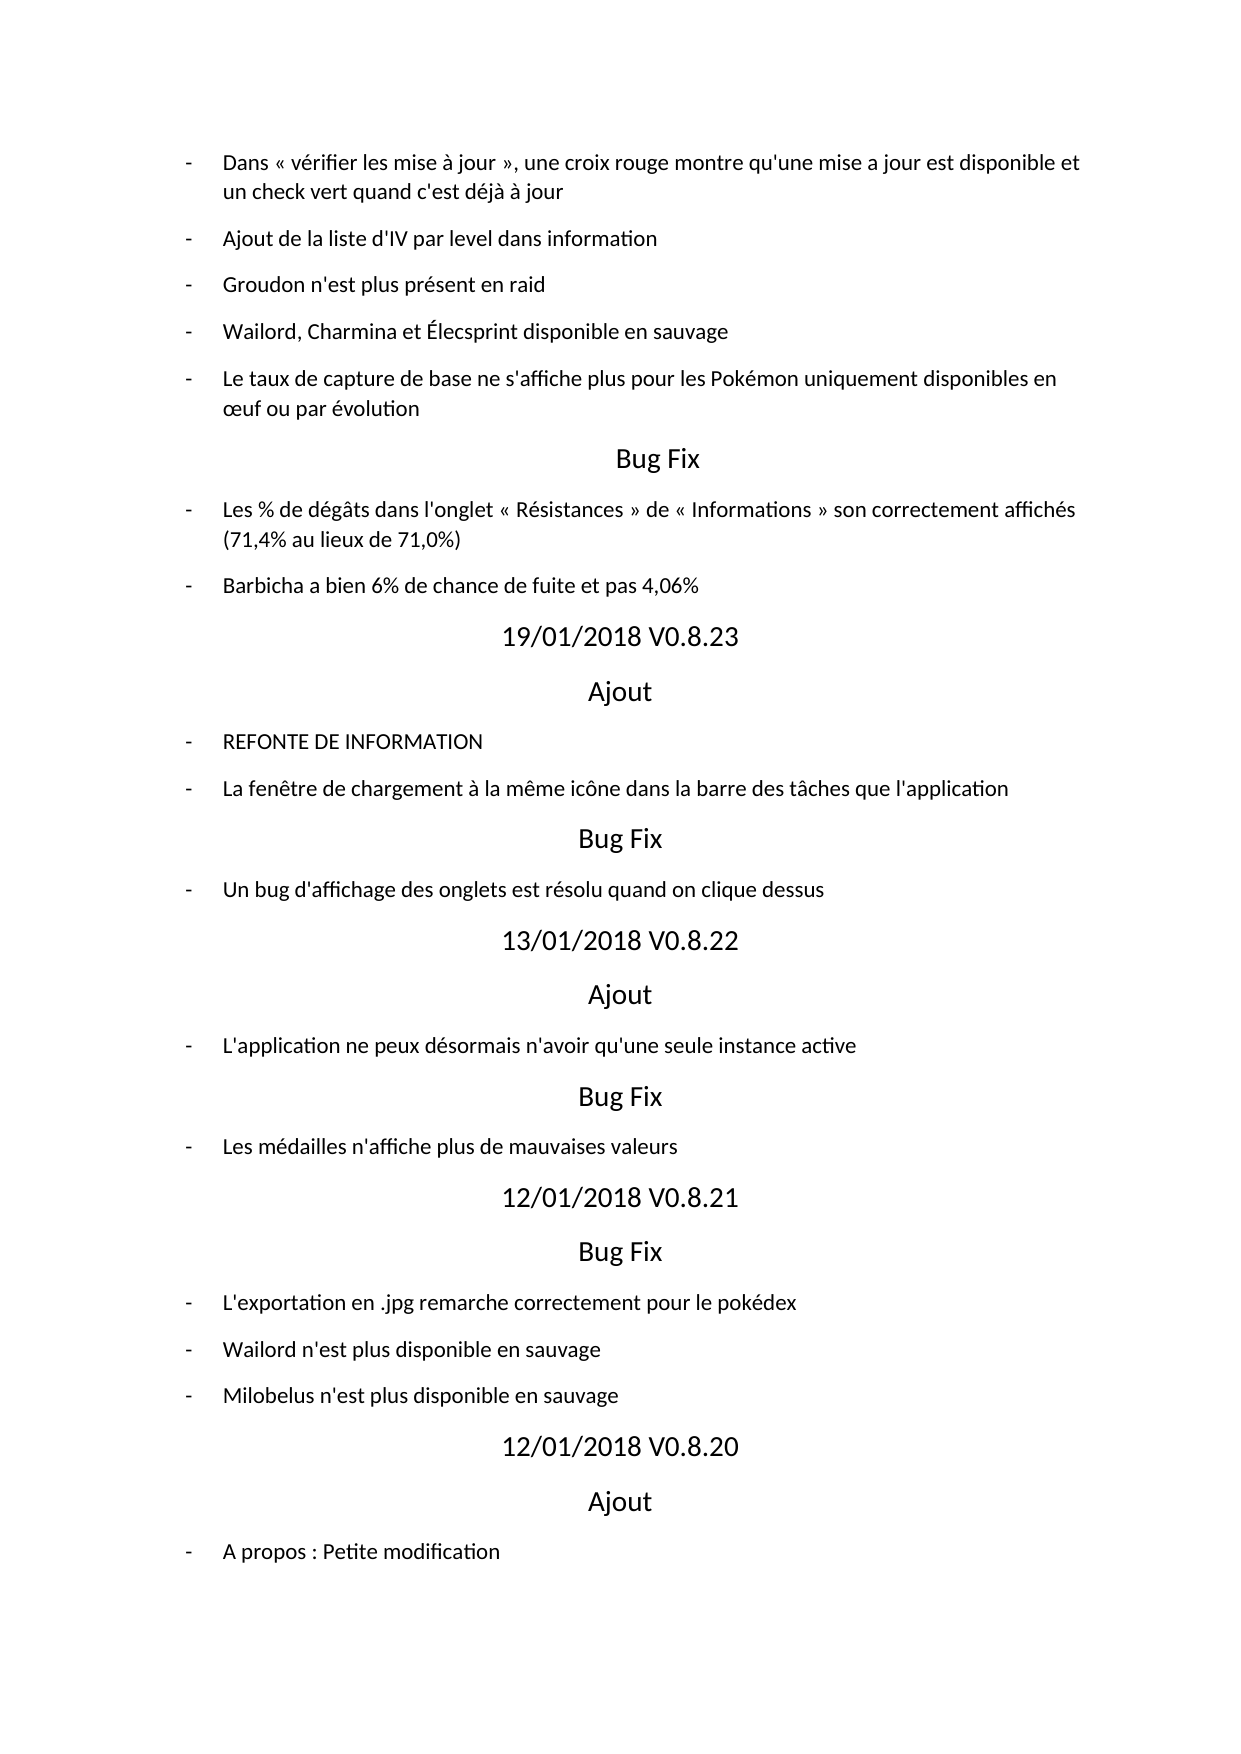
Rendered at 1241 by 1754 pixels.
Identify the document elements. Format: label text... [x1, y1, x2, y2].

text 12/01/2018 V0.8.21 [148, 1179, 1093, 1214]
text 12/01/2018 V0.8.20 [148, 1428, 1093, 1463]
list Groudon n'est plus présent en raid [185, 271, 1093, 299]
text Ajout [148, 1483, 1093, 1518]
list Ajout de la liste d'IV par level dans information [185, 224, 1093, 252]
list Bug Fix [185, 440, 1093, 476]
list Wailord n'est plus disponible en sauvage [185, 1335, 1093, 1363]
text 19/01/2018 V0.8.23 [148, 618, 1093, 653]
list A propos : Petite modification [185, 1537, 1093, 1565]
list Les médailles n'affiche plus de mauvaises valeurs [185, 1132, 1093, 1160]
text 13/01/2018 V0.8.22 [148, 922, 1093, 957]
text Ajout [148, 976, 1093, 1012]
list Bug Fix [148, 1078, 1093, 1113]
list L'application ne peux désormais n'avoir qu'une seule instance active [185, 1031, 1093, 1059]
list Le taux de capture de base ne s'affiche plus pour les Pokémon uniquement disponibles en œuf ou par évolution [185, 364, 1093, 422]
list Un bug d'affichage des onglets est résolu quand on clique dessus [185, 875, 1093, 903]
list REFONTE DE INFORMATION [185, 727, 1093, 755]
list La fenêtre de chargement à la même icône dans la barre des tâches que l'application [185, 774, 1093, 802]
list L'exportation en .jpg remarche correctement pour le pokédex [185, 1288, 1093, 1316]
list Wailord, Charmina et Élecsprint disponible en sauvage [185, 317, 1093, 345]
list Milobelus n'est plus disponible en sauvage [185, 1381, 1093, 1409]
text Ajout [148, 673, 1093, 708]
list Bug Fix [148, 820, 1093, 856]
list Bug Fix [148, 1233, 1093, 1269]
list Dans « vérifier les mise à jour », une croix rouge montre qu'une mise a jour est disponible et un check vert quand c'est déjà à jour [185, 148, 1093, 206]
list Les % de dégâts dans l'onglet « Résistances » de « Informations » son correctement affichés (71,4% au lieux de 71,0%) [185, 495, 1093, 553]
list Barbicha a bien 6% de chance de fuite et pas 4,06% [185, 571, 1093, 599]
